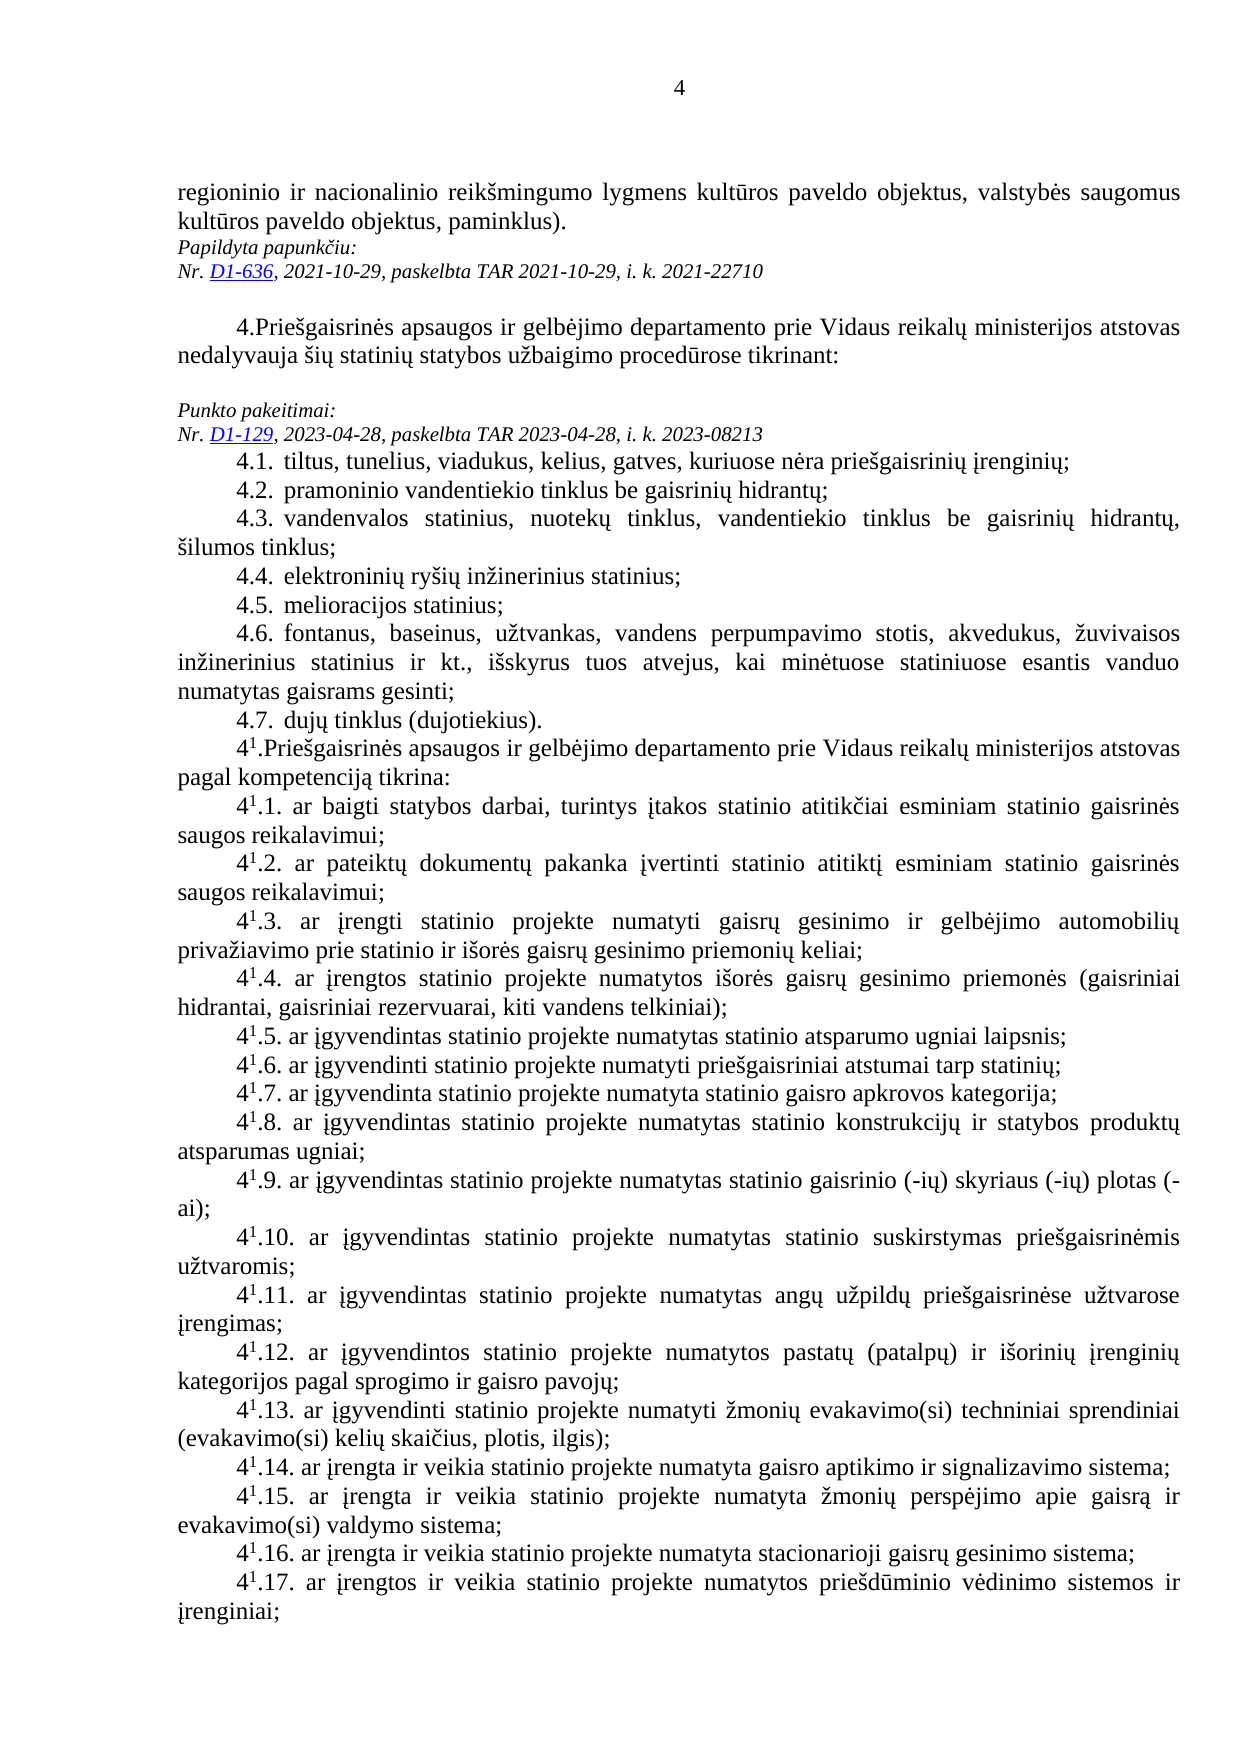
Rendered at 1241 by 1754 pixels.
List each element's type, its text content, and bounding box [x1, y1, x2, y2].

text Punkto pakeitimai: [177, 398, 1181, 422]
text 41.10. ar įgyvendintas statinio projekte numatytas statinio suskirstymas priešgaisrinėmis užtvaromis; [177, 1222, 1181, 1280]
text 4.5. melioracijos statinius; [177, 590, 1181, 618]
text 41.15. ar įrengta ir veikia statinio projekte numatyta žmonių perspėjimo apie gaisrą ir evakavimo(si) valdymo sistema; [177, 1481, 1181, 1538]
text 4.6. fontanus, baseinus, užtvankas, vandens perpumpavimo stotis, akvedukus, žuvivaisos inžinerinius statinius ir kt., išskyrus tuos atvejus, kai minėtuose statiniuose esantis vanduo numatytas gaisrams gesinti; [177, 618, 1181, 705]
text 41.14. ar įrengta ir veikia statinio projekte numatyta gaisro aptikimo ir signalizavimo sistema; [177, 1452, 1181, 1481]
text Nr. D1-129, 2023-04-28, paskelbta TAR 2023-04-28, i. k. 2023-08213 [177, 422, 1181, 446]
text 4.1. tiltus, tunelius, viadukus, kelius, gatves, kuriuose nėra priešgaisrinių įrenginių; [177, 446, 1181, 475]
text 4.7. dujų tinklus (dujotiekius). [177, 705, 1181, 733]
text 41.8. ar įgyvendintas statinio projekte numatytas statinio konstrukcijų ir statybos produktų atsparumas ugniai; [177, 1107, 1181, 1165]
text 41.11. ar įgyvendintas statinio projekte numatytas angų užpildų priešgaisrinėse užtvarose įrengimas; [177, 1280, 1181, 1337]
text 41.16. ar įrengta ir veikia statinio projekte numatyta stacionarioji gaisrų gesinimo sistema; [177, 1538, 1181, 1567]
text 41.2. ar pateiktų dokumentų pakanka įvertinti statinio atitiktį esminiam statinio gaisrinės saugos reikalavimui; [177, 848, 1181, 906]
text 41.4. ar įrengtos statinio projekte numatytos išorės gaisrų gesinimo priemonės (gaisriniai hidrantai, gaisriniai rezervuarai, kiti vandens telkiniai); [177, 963, 1181, 1021]
text 41.1. ar baigti statybos darbai, turintys įtakos statinio atitikčiai esminiam statinio gaisrinės saugos reikalavimui; [177, 791, 1181, 848]
text 4.Priešgaisrinės apsaugos ir gelbėjimo departamento prie Vidaus reikalų ministerijos atstovas nedalyvauja šių statinių statybos užbaigimo procedūrose tikrinant: [177, 312, 1181, 369]
text 4.4. elektroninių ryšių inžinerinius statinius; [177, 561, 1181, 590]
text 4.2. pramoninio vandentiekio tinklus be gaisrinių hidrantų; [177, 475, 1181, 503]
text 41.7. ar įgyvendinta statinio projekte numatyta statinio gaisro apkrovos kategorija; [177, 1078, 1181, 1107]
text 41.6. ar įgyvendinti statinio projekte numatyti priešgaisriniai atstumai tarp statinių; [177, 1050, 1181, 1078]
text 41.17. ar įrengtos ir veikia statinio projekte numatytos priešdūminio vėdinimo sistemos ir įrenginiai; [177, 1567, 1181, 1625]
text 41.Priešgaisrinės apsaugos ir gelbėjimo departamento prie Vidaus reikalų ministerijos atstovas pagal kompetenciją tikrina: [177, 733, 1181, 791]
text 41.13. ar įgyvendinti statinio projekte numatyti žmonių evakavimo(si) techniniai sprendiniai (evakavimo(si) kelių skaičius, plotis, ilgis); [177, 1395, 1181, 1452]
text 4.3. vandenvalos statinius, nuotekų tinklus, vandentiekio tinklus be gaisrinių hidrantų, šilumos tinklus; [177, 503, 1181, 561]
text 41.9. ar įgyvendintas statinio projekte numatytas statinio gaisrinio (-ių) skyriaus (-ių) plotas (- ai); [177, 1165, 1181, 1222]
text 41.12. ar įgyvendintos statinio projekte numatytos pastatų (patalpų) ir išorinių įrenginių kategorijos pagal sprogimo ir gaisro pavojų; [177, 1337, 1181, 1395]
text Nr. D1-636, 2021-10-29, paskelbta TAR 2021-10-29, i. k. 2021-22710 [177, 259, 1181, 283]
text 41.5. ar įgyvendintas statinio projekte numatytas statinio atsparumo ugniai laipsnis; [177, 1021, 1181, 1050]
text 41.3. ar įrengti statinio projekte numatyti gaisrų gesinimo ir gelbėjimo automobilių privažiavimo prie statinio ir išorės gaisrų gesinimo priemonių keliai; [177, 906, 1181, 963]
text regioninio ir nacionalinio reikšmingumo lygmens kultūros paveldo objektus, valstybės saugomus kultūros paveldo objektus, paminklus). [177, 177, 1181, 235]
text Papildyta papunkčiu: [177, 235, 1181, 259]
